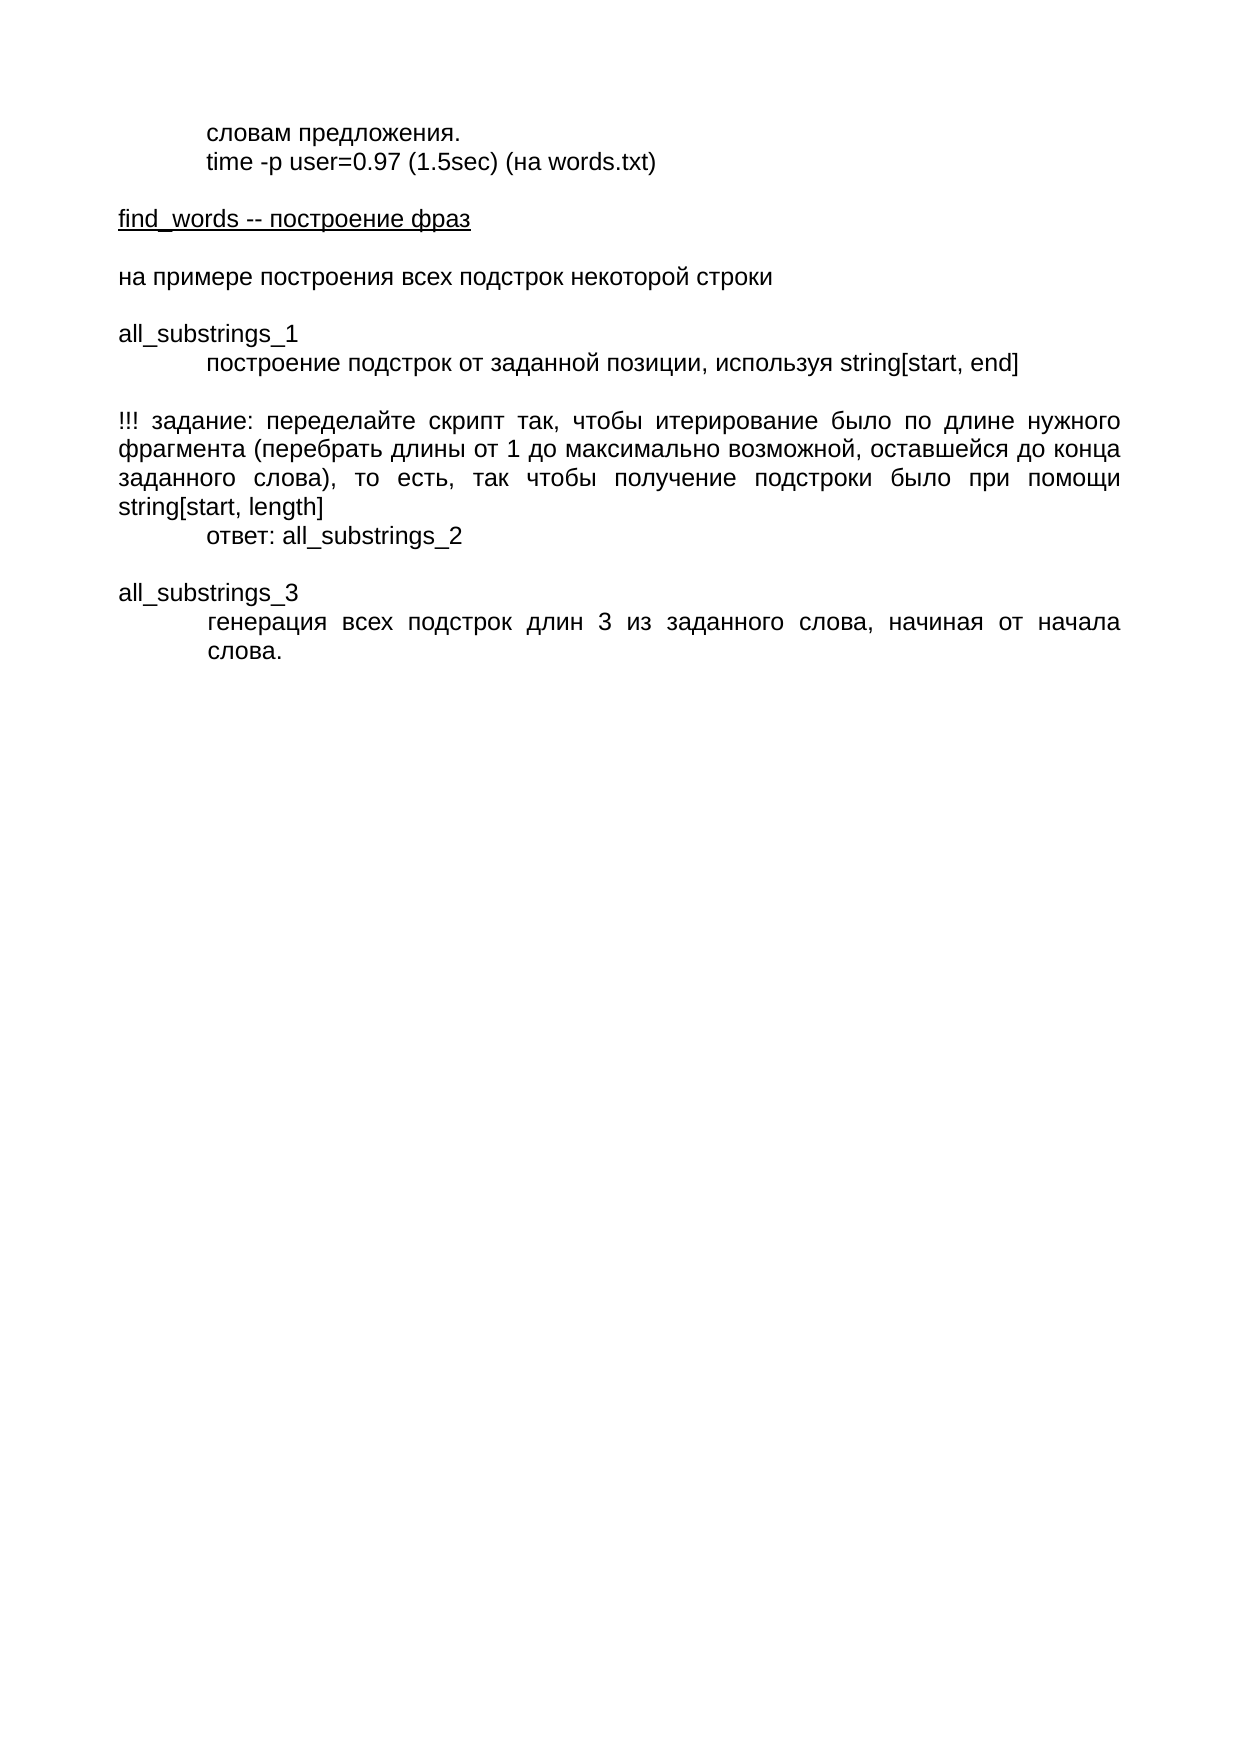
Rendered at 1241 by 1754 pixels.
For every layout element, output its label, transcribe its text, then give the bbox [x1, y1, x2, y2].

text на примере построения всех подстрок некоторой строки [118, 262, 1122, 291]
text словам предложения. [206, 118, 1122, 147]
text ответ: all_substrings_2 [206, 521, 1122, 549]
text time -p user=0.97 (1.5sec) (на words.txt) [206, 147, 1122, 176]
text all_substrings_1 [118, 319, 1122, 348]
text all_substrings_3 [118, 578, 1122, 607]
text генерация всех подстрок длин 3 из заданного слова, начиная от начала слова. [207, 607, 1122, 664]
text построение подстрок от заданной позиции, используя string[start, end] [206, 348, 1122, 377]
text find_words -- построение фраз [118, 204, 1122, 233]
text !!! задание: переделайте скрипт так, чтобы итерирование было по длине нужного фрагмента (перебрать длины от 1 до максимально возможной, оставшейся до конца заданного слова), то есть, так чтобы получение подстроки было при помощи string[start, length] [118, 406, 1122, 521]
